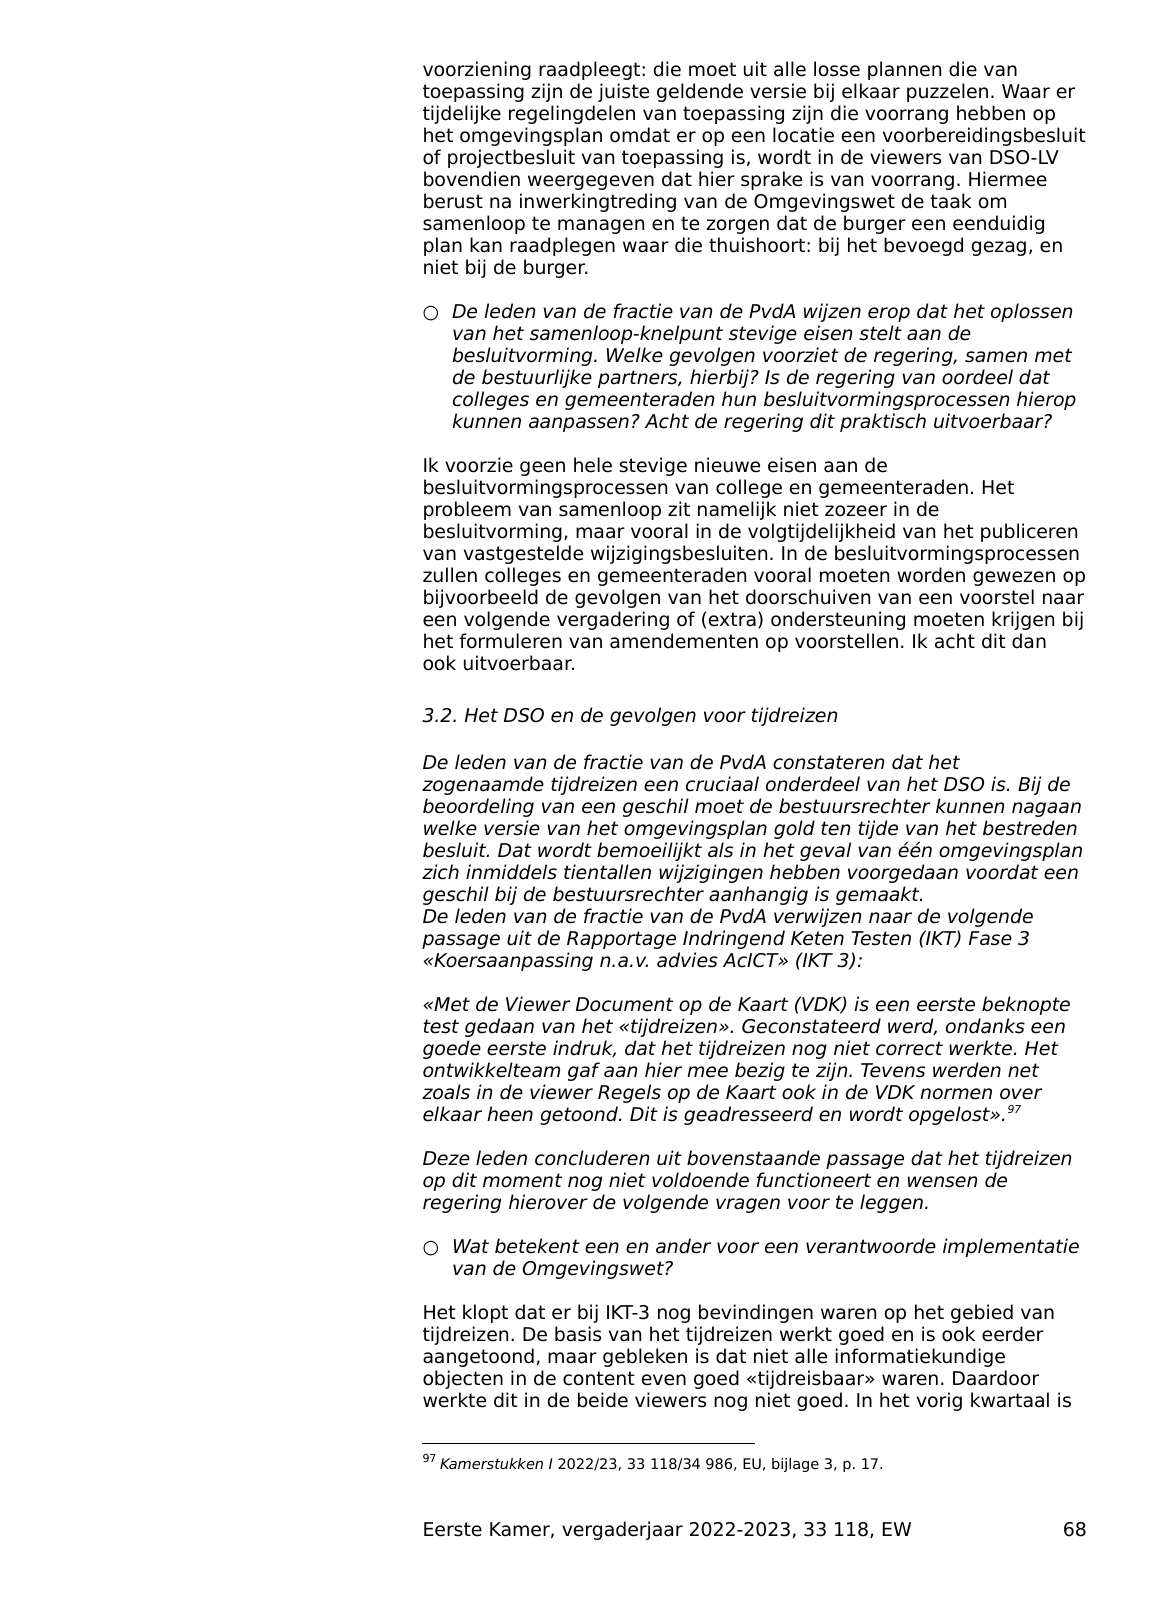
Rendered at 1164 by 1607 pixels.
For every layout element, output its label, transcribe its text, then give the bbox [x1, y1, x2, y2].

text Deze leden concluderen uit bovenstaande passage dat het tijdreizen op dit moment nog niet voldoende functioneert en wensen de regering hierover de volgende vragen voor te leggen. [422, 1148, 1087, 1214]
text voorziening raadpleegt: die moet uit alle losse plannen die van toepassing zijn de juiste geldende versie bij elkaar puzzelen. Waar er tijdelijke regelingdelen van toepassing zijn die voorrang hebben op het omgevingsplan omdat er op een locatie een voorbereidingsbesluit of projectbesluit van toepassing is, wordt in de viewers van DSO-LV bovendien weergegeven dat hier sprake is van voorrang. Hiermee berust na inwerkingtreding van de Omgevingswet de taak om samenloop te managen en te zorgen dat de burger een eenduidig plan kan raadplegen waar die thuishoort: bij het bevoegd gezag, en niet bij de burger. [422, 59, 1087, 279]
text ○ De leden van de fractie van de PvdA wijzen erop dat het oplossen van het samenloop-knelpunt stevige eisen stelt aan de besluitvorming. Welke gevolgen voorziet de regering, samen met de bestuurlijke partners, hierbij? Is de regering van oordeel dat colleges en gemeenteraden hun besluitvormingsprocessen hierop kunnen aanpassen? Acht de regering dit praktisch uitvoerbaar? [422, 301, 1087, 433]
text «Met de Viewer Document op de Kaart (VDK) is een eerste beknopte test gedaan van het «tijdreizen». Geconstateerd werd, ondanks een goede eerste indruk, dat het tijdreizen nog niet correct werkte. Het ontwikkelteam gaf aan hier mee bezig te zijn. Tevens werden net zoals in de viewer Regels op de Kaart ook in de VDK normen over elkaar heen getoond. Dit is geadresseerd en wordt opgelost». [422, 994, 1087, 1126]
text De leden van de fractie van de PvdA constateren dat het zogenaamde tijdreizen een cruciaal onderdeel van het DSO is. Bij de beoordeling van een geschil moet de bestuursrechter kunnen nagaan welke versie van het omgevingsplan gold ten tijde van het bestreden besluit. Dat wordt bemoeilijkt als in het geval van één omgevingsplan zich inmiddels tientallen wijzigingen hebben voorgedaan voordat een geschil bij de bestuursrechter aanhangig is gemaakt. [422, 752, 1087, 906]
subtitle 3.2. Het DSO en de gevolgen voor tijdreizen [422, 705, 1087, 727]
text Het klopt dat er bij IKT-3 nog bevindingen waren op het gebied van tijdreizen. De basis van het tijdreizen werkt goed en is ook eerder aangetoond, maar gebleken is dat niet alle informatiekundige objecten in de content even goed «tijdreisbaar» waren. Daardoor werkte dit in de beide viewers nog niet goed. In het vorig kwartaal is [422, 1302, 1087, 1412]
text Ik voorzie geen hele stevige nieuwe eisen aan de besluitvormingsprocessen van college en gemeenteraden. Het probleem van samenloop zit namelijk niet zozeer in de besluitvorming, maar vooral in de volgtijdelijkheid van het publiceren van vastgestelde wijzigingsbesluiten. In de besluitvormingsprocessen zullen colleges en gemeenteraden vooral moeten worden gewezen op bijvoorbeeld de gevolgen van het doorschuiven van een voorstel naar een volgende vergadering of (extra) ondersteuning moeten krijgen bij het formuleren van amendementen op voorstellen. Ik acht dit dan ook uitvoerbaar. [422, 455, 1087, 675]
text De leden van de fractie van de PvdA verwijzen naar de volgende passage uit de Rapportage Indringend Keten Testen (IKT) Fase 3 «Koersaanpassing n.a.v. advies AcICT» (IKT 3): [422, 906, 1087, 972]
text ○ Wat betekent een en ander voor een verantwoorde implementatie van de Omgevingswet? [422, 1236, 1087, 1280]
text Kamerstukken I 2022/23, 33 118/34 986, EU, bijlage 3, p. 17. [422, 1452, 1087, 1474]
